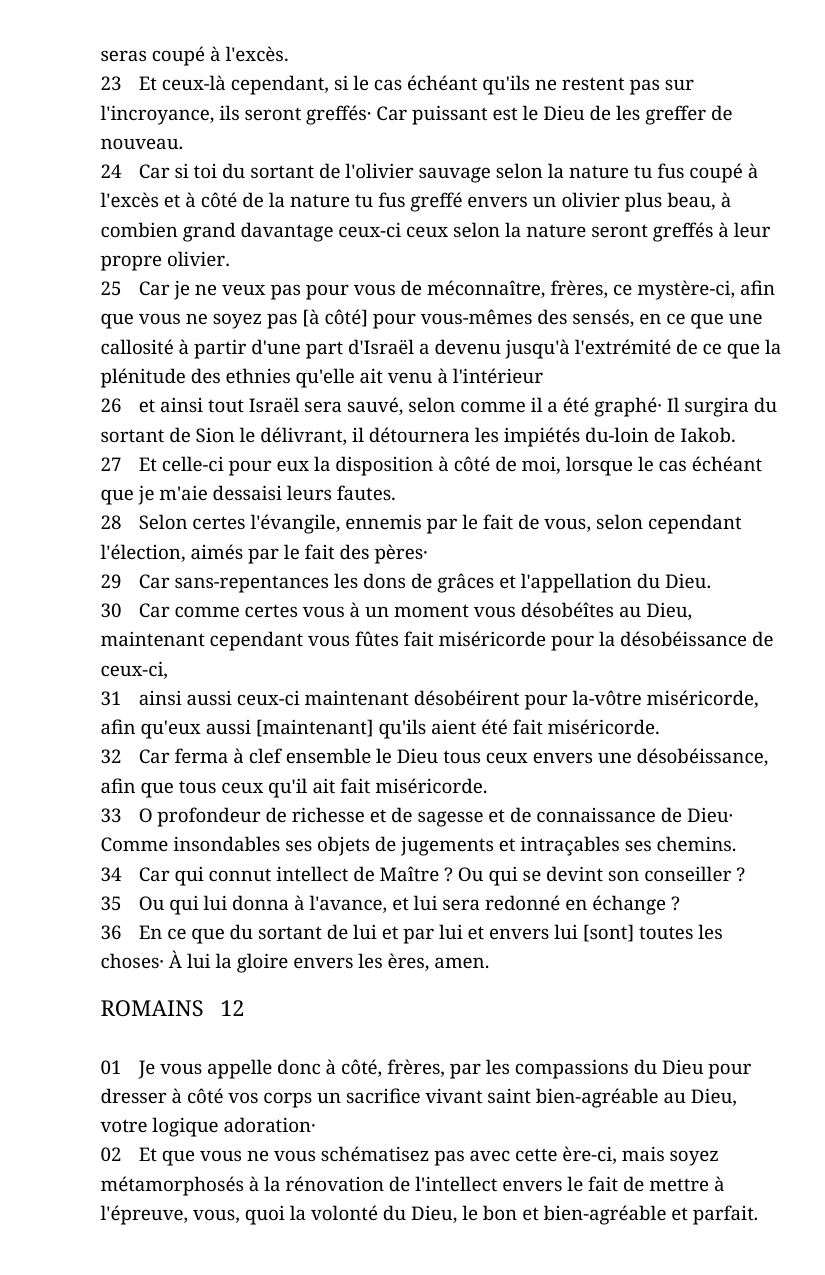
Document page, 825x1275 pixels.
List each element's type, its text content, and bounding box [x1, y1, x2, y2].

text 01 Je vous appelle donc à côté, frères, par les compassions du Dieu pour dresser à côté vos corps un sacrifice vivant saint bien-agréable au Dieu, votre logique adoration· 02 Et que vous ne vous schématisez pas avec cette ère-ci, mais soyez métamorphosés à la rénovation de l'intellect envers le fait de mettre à l'épreuve, vous, quoi la volonté du Dieu, le bon et bien-agréable et parfait. [100, 1027, 784, 1226]
text seras coupé à l'excès. 23 Et ceux-là cependant, si le cas échéant qu'ils ne restent pas sur l'incroyance, ils seront greffés· Car puissant est le Dieu de les greffer de nouveau. 24 Car si toi du sortant de l'olivier sauvage selon la nature tu fus coupé à l'excès et à côté de la nature tu fus greffé envers un olivier plus beau, à combien grand davantage ceux-ci ceux selon la nature seront greffés à leur propre olivier. 25 Car je ne veux pas pour vous de méconnaître, frères, ce mystère-ci, afin que vous ne soyez pas [à côté] pour vous-mêmes des sensés, en ce que une callosité à partir d'une part d'Israël a devenu jusqu'à l'extrémité de ce que la plénitude des ethnies qu'elle ait venu à l'intérieur 26 et ainsi tout Israël sera sauvé, selon comme il a été graphé· Il surgira du sortant de Sion le délivrant, il détournera les impiétés du-loin de Iakob. 27 Et celle-ci pour eux la disposition à côté de moi, lorsque le cas échéant que je m'aie dessaisi leurs fautes. 28 Selon certes l'évangile, ennemis par le fait de vous, selon cependant l'élection, aimés par le fait des pères· 29 Car sans-repentances les dons de grâces et l'appellation du Dieu. 30 Car comme certes vous à un moment vous désobéîtes au Dieu, maintenant cependant vous fûtes fait miséricorde pour la désobéissance de ceux-ci, 31 ainsi aussi ceux-ci maintenant désobéirent pour la-vôtre miséricorde, afin qu'eux aussi [maintenant] qu'ils aient été fait miséricorde. 32 Car ferma à clef ensemble le Dieu tous ceux envers une désobéissance, afin que tous ceux qu'il ait fait miséricorde. 33 O profondeur de richesse et de sagesse et de connaissance de Dieu· Comme insondables ses objets de jugements et intraçables ses chemins. 34 Car qui connut intellect de Maître ? Ou qui se devint son conseiller ? 35 Ou qui lui donna à l'avance, et lui sera redonné en échange ? 36 En ce que du sortant de lui et par lui et envers lui [sont] toutes les choses· À lui la gloire envers les ères, amen. [100, 41, 784, 974]
text ROMAINS 12 [100, 993, 784, 1022]
